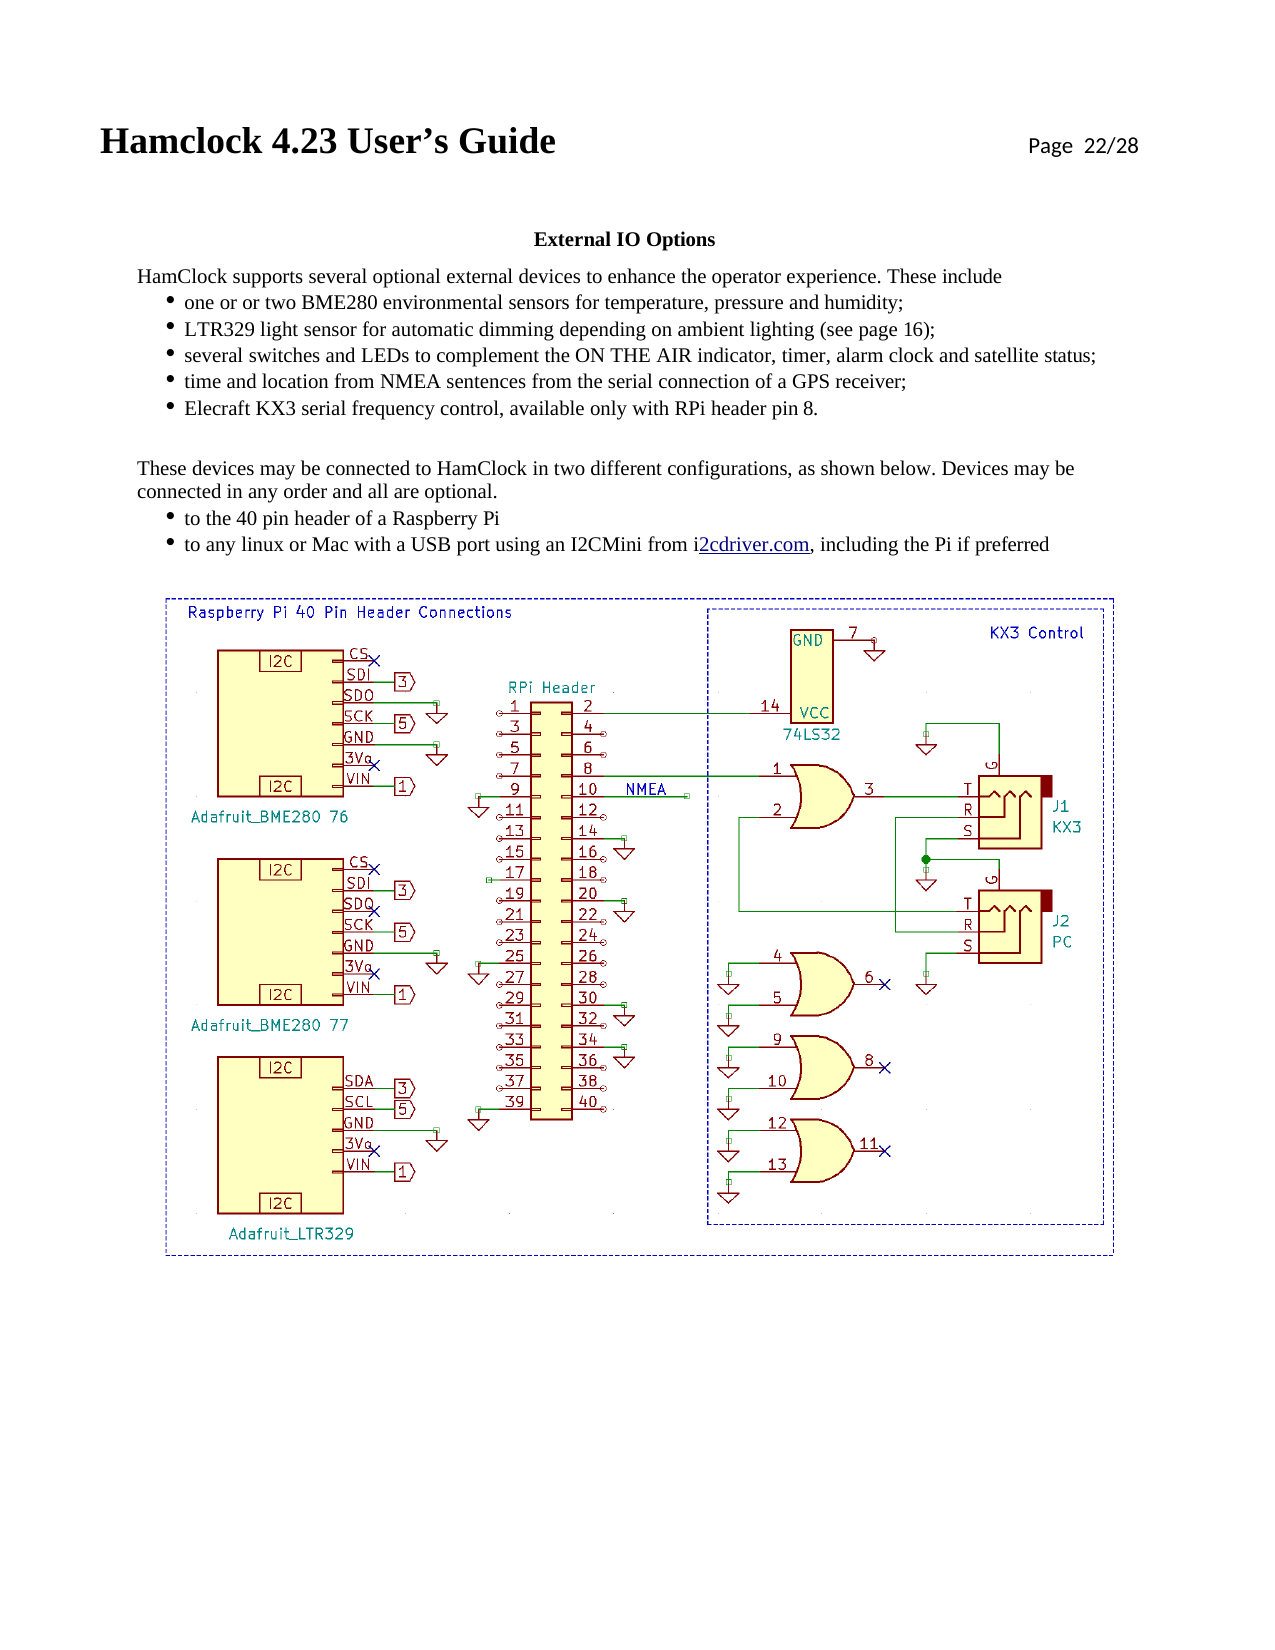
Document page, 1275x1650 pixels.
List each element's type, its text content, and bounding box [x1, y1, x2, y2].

picture [165, 598, 1114, 1256]
list one or or two BME280 environmental sensors for temperature, pressure and humidity; [166, 290, 1157, 314]
subtitle External IO Options [236, 227, 1012, 251]
list to the 40 pin header of a Raspberry Pi [166, 506, 1157, 530]
list LTR329 light sensor for automatic dimming depending on ambient lighting (see page 16); [166, 317, 1157, 341]
list several switches and LEDs to complement the ON THE AIR indicator, timer, alarm clock and satellite status; [166, 343, 1157, 367]
text HamClock supports several optional external devices to enhance the operator experience. These include [137, 264, 1157, 288]
list to any linux or Mac with a USB port using an I2CMini from i2cdriver.com, including the Pi if preferred [166, 532, 1157, 556]
text These devices may be connected to HamClock in two different configurations, as shown below. Devices may be connected in any order and all are optional. [137, 457, 1157, 503]
list Elecraft KX3 serial frequency control, available only with RPi header pin 8. [166, 396, 1157, 420]
list time and location from NMEA sentences from the serial connection of a GPS receiver; [166, 369, 1157, 393]
